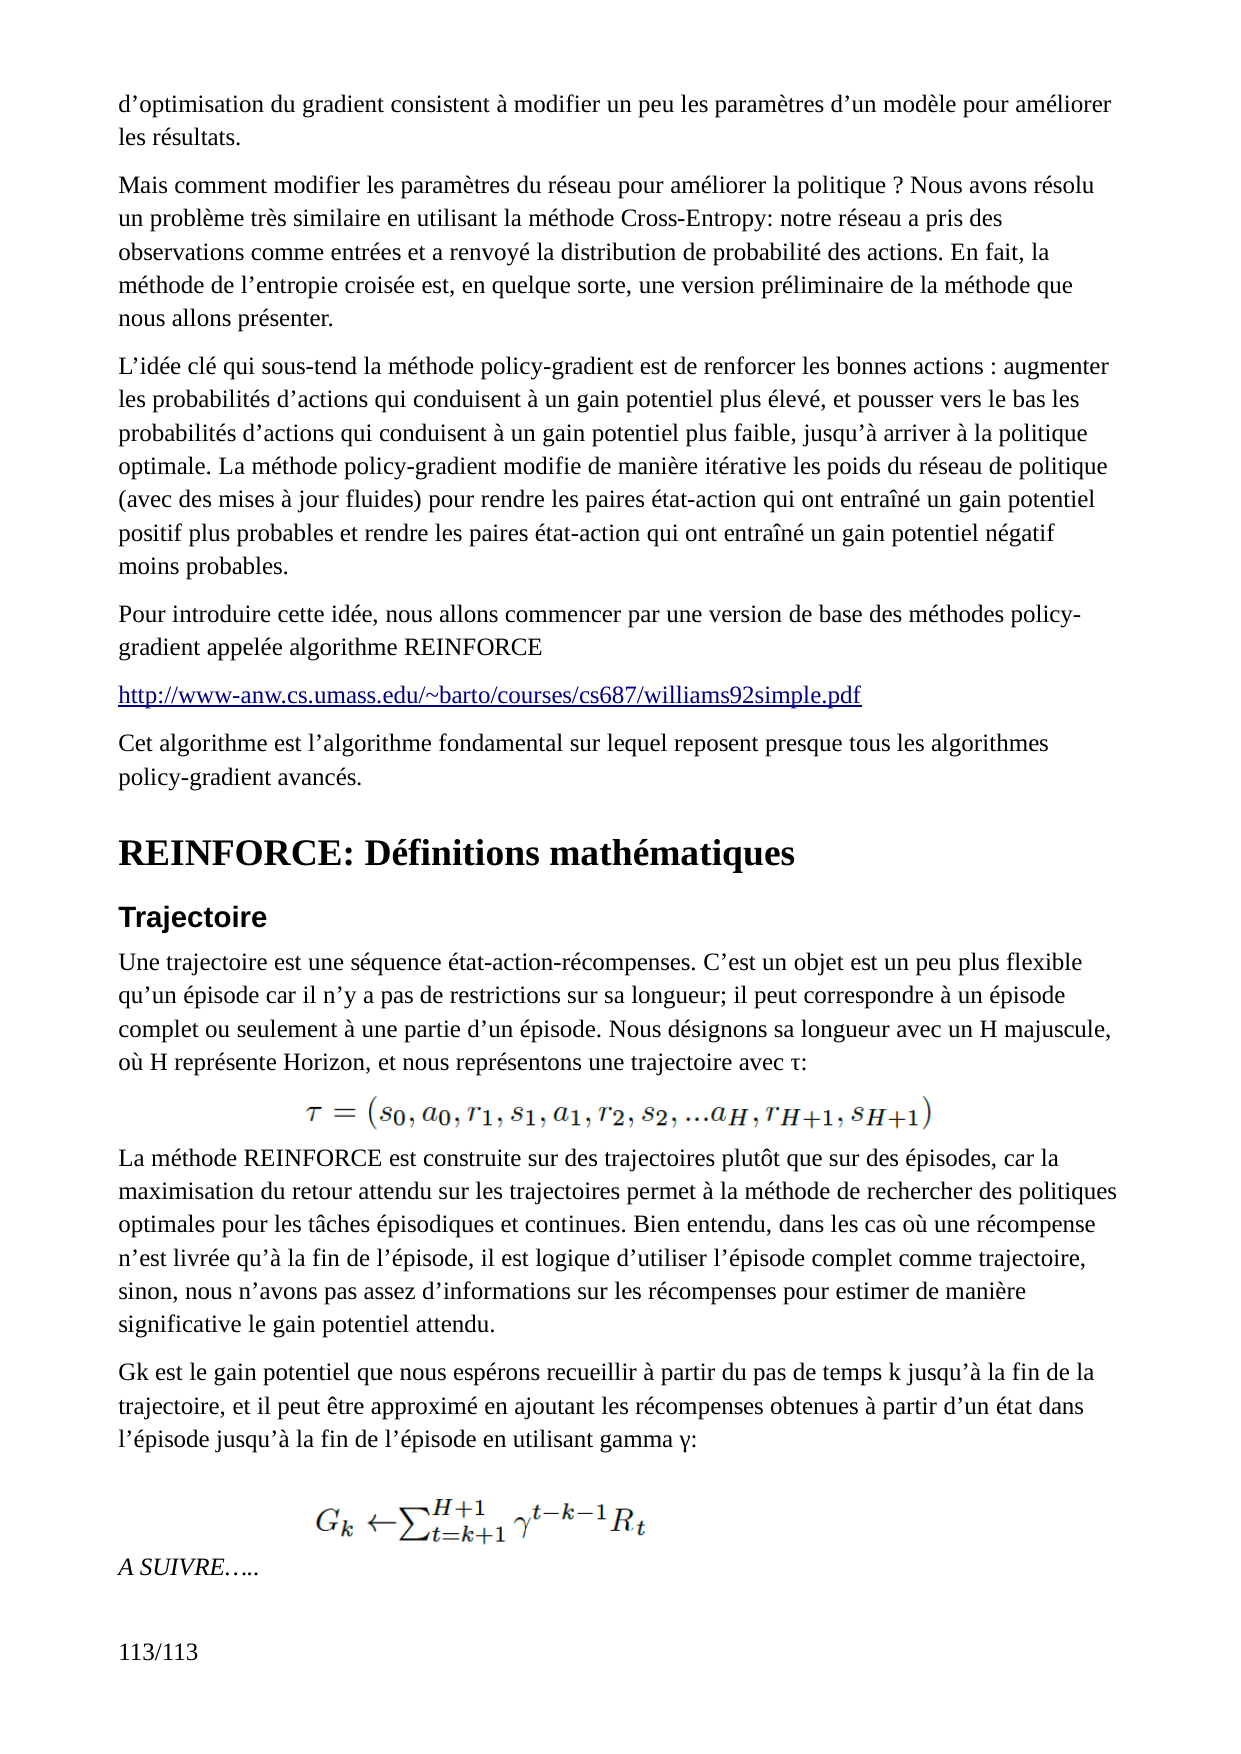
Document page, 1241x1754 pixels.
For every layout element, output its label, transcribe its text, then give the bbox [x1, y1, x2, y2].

text A SUIVRE….. [118, 1472, 1122, 1581]
text Gk est le gain potentiel que nous espérons recueillir à partir du pas de temps k jusqu’à la fin de la trajectoire, et il peut être approximé en ajoutant les récompenses obtenues à partir d’un état dans l’épisode jusqu’à la fin de l’épisode en utilisant gamma γ: [118, 1357, 1122, 1453]
text http://www-anw.cs.umass.edu/~barto/courses/cs687/williams92simple.pdf [118, 680, 1122, 709]
subtitle Trajectoire [118, 900, 1122, 934]
text Cet algorithme est l’algorithme fondamental sur lequel reposent presque tous les algorithmes policy-gradient avancés. [118, 728, 1122, 791]
text Pour introduire cette idée, nous allons commencer par une version de base des méthodes policy-gradient appelée algorithme REINFORCE [118, 599, 1122, 661]
text Mais comment modifier les paramètres du réseau pour améliorer la politique ? Nous avons résolu un problème très similaire en utilisant la méthode Cross-Entropy: notre réseau a pris des observations comme entrées et a renvoyé la distribution de probabilité des actions. En fait, la méthode de l’entropie croisée est, en quelque sorte, une version préliminaire de la méthode que nous allons présenter. [118, 170, 1122, 332]
text Une trajectoire est une séquence état-action-récompenses. C’est un objet est un peu plus flexible qu’un épisode car il n’y a pas de restrictions sur sa longueur; il peut correspondre à un épisode complet ou seulement à une partie d’un épisode. Nous désignons sa longueur avec un H majuscule, où H représente Horizon, et nous représentons une trajectoire avec τ: [118, 947, 1122, 1076]
text d’optimisation du gradient consistent à modifier un peu les paramètres d’un modèle pour améliorer les résultats. [118, 88, 1122, 151]
picture [208, 1497, 1042, 1548]
text La méthode REINFORCE est construite sur des trajectoires plutôt que sur des épisodes, car la maximisation du retour attendu sur les trajectoires permet à la méthode de rechercher des politiques optimales pour les tâches épisodiques et continues. Bien entendu, dans les cas où une récompense n’est livrée qu’à la fin de l’épisode, il est logique d’utiliser l’épisode complet comme trajectoire, sinon, nous n’avons pas assez d’informations sur les récompenses pour estimer de manière significative le gain potentiel attendu. [118, 1143, 1122, 1338]
text L’idée clé qui sous-tend la méthode policy-gradient est de renforcer les bonnes actions : augmenter les probabilités d’actions qui conduisent à un gain potentiel plus élevé, et pousser vers le bas les probabilités d’actions qui conduisent à un gain potentiel plus faible, jusqu’à arriver à la politique optimale. La méthode policy-gradient modifie de manière itérative les poids du réseau de politique (avec des mises à jour fluides) pour rendre les paires état-action qui ont entraîné un gain potentiel positif plus probables et rendre les paires état-action qui ont entraîné un gain potentiel négatif moins probables. [118, 351, 1122, 580]
subtitle REINFORCE: Définitions mathématiques [118, 830, 1122, 873]
picture [295, 1094, 945, 1134]
